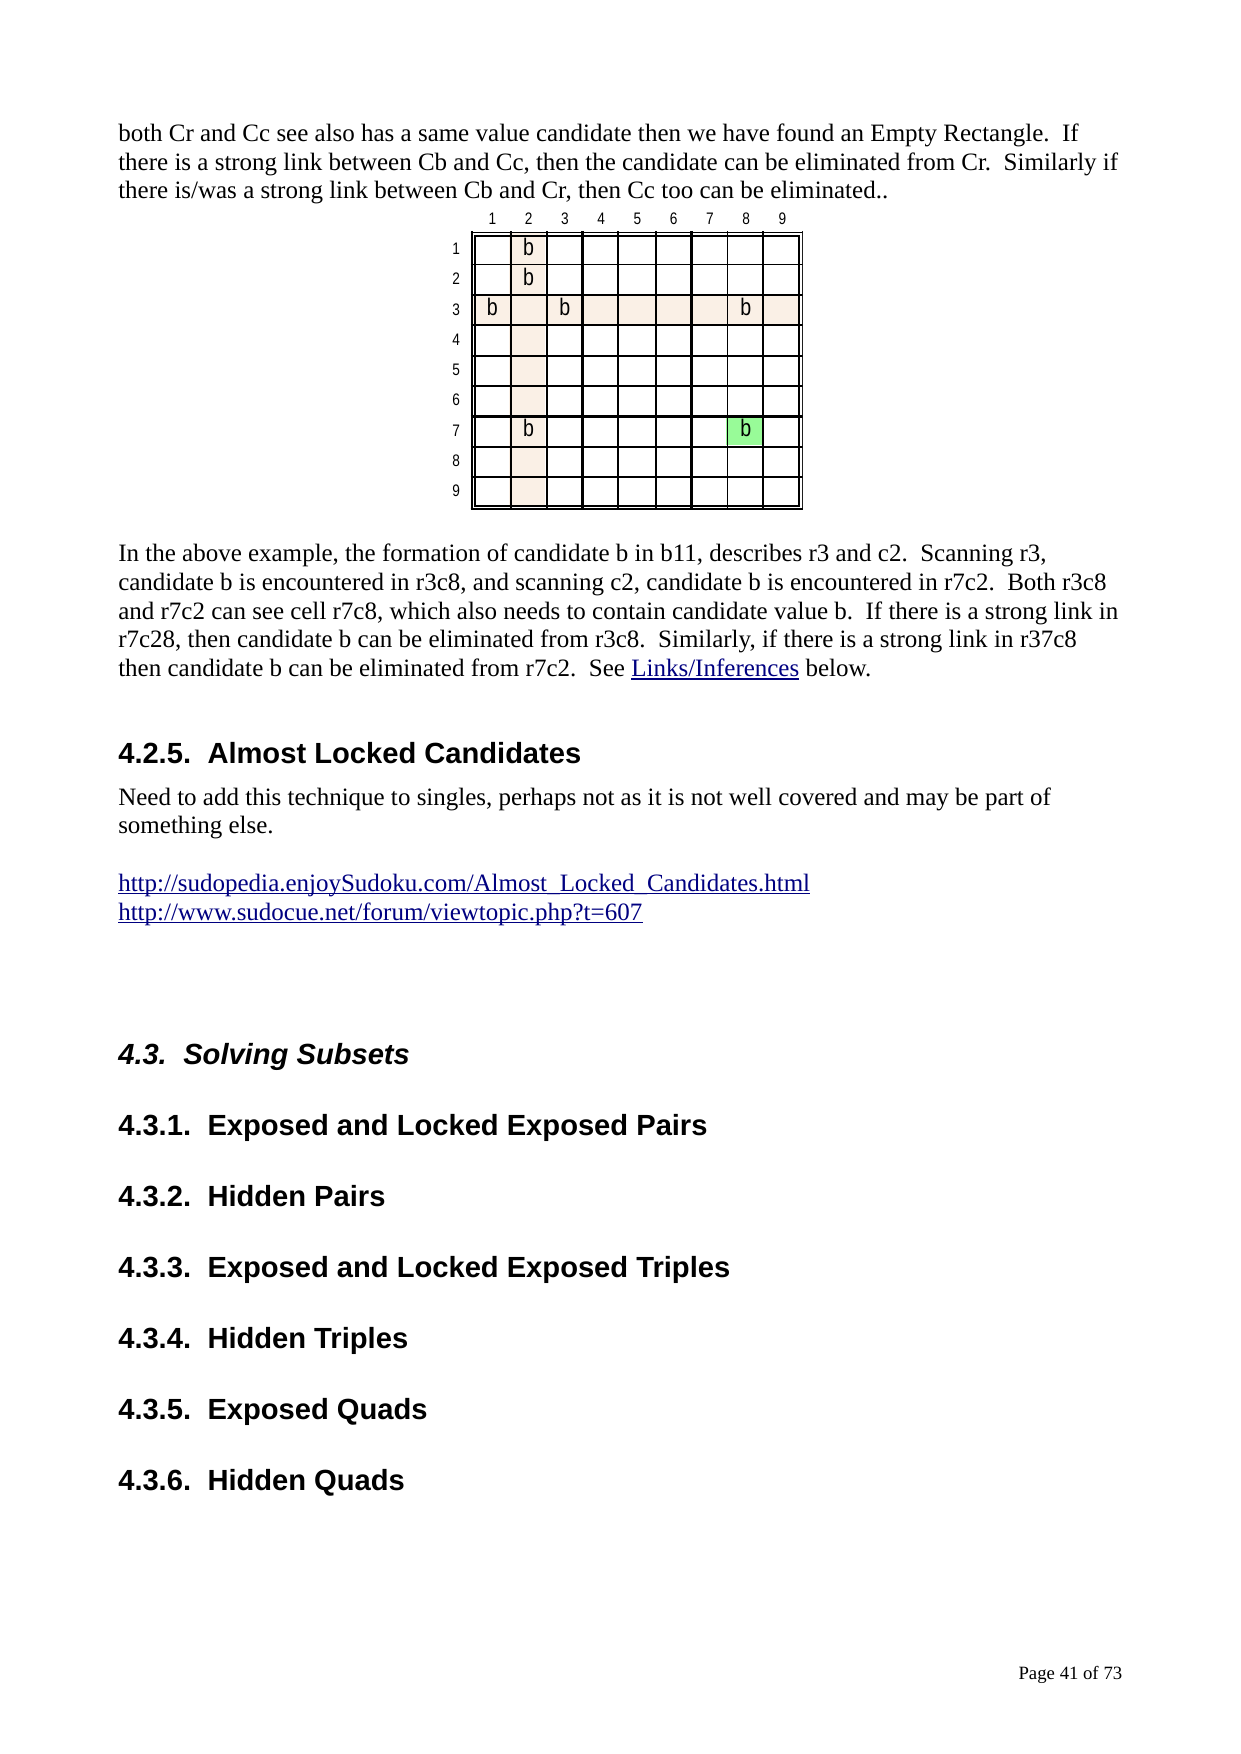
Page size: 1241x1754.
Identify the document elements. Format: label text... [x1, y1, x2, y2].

subtitle Exposed and Locked Exposed Pairs [118, 1108, 1122, 1141]
subtitle Hidden Quads [118, 1463, 1122, 1497]
subtitle Hidden Triples [118, 1321, 1122, 1354]
subtitle Hidden Pairs [118, 1179, 1122, 1212]
subtitle Exposed and Locked Exposed Triples [118, 1250, 1122, 1283]
text http://www.sudocue.net/forum/viewtopic.php?t=607 [118, 897, 1122, 926]
text http://sudopedia.enjoySudoku.com/Almost_Locked_Candidates.html [118, 868, 1122, 897]
subtitle Exposed Quads [118, 1392, 1122, 1426]
text Need to add this technique to singles, perhaps not as it is not well covered and may be part of something else. [118, 782, 1122, 839]
text both Cr and Cc see also has a same value candidate then we have found an Empty Rectangle. If there is a strong link between Cb and Cc, then the candidate can be eliminated from Cr. Similarly if there is/was a strong link between Cb and Cr, then Cc too can be eliminated.. [118, 118, 1122, 204]
subtitle Solving Subsets [118, 1037, 1122, 1070]
subtitle Almost Locked Candidates [118, 736, 1122, 769]
text In the above example, the formation of candidate b in b11, describes r3 and c2. Scanning r3, candidate b is encountered in r3c8, and scanning c2, candidate b is encountered in r7c2. Both r3c8 and r7c2 can see cell r7c8, which also needs to contain candidate value b. If there is a strong link in r7c28, then candidate b can be eliminated from r3c8. Similarly, if there is a strong link in r37c8 then candidate b can be eliminated from r7c2. See Links/Inferences below. [118, 538, 1122, 682]
